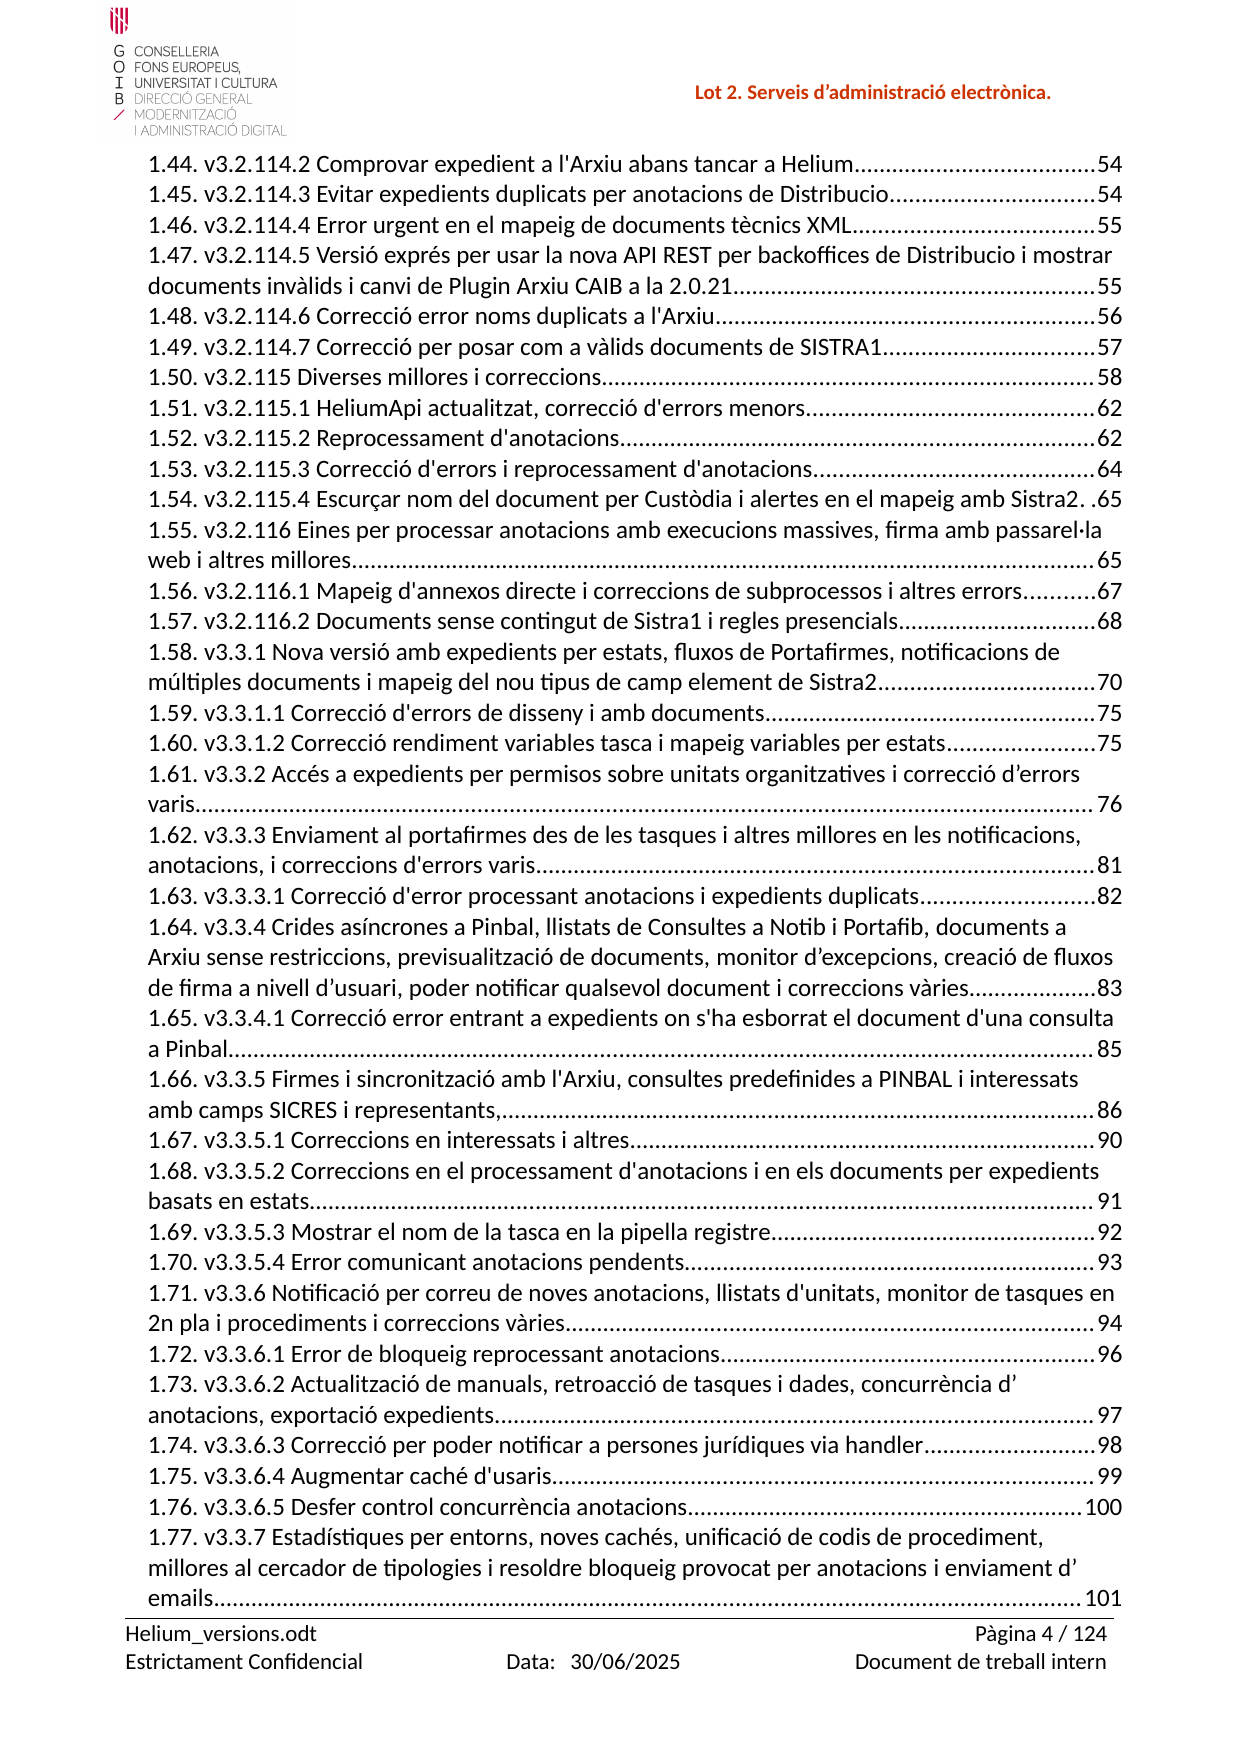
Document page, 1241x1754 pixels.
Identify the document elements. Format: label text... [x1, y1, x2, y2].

picture [100, 0, 297, 144]
text 1.48. v3.2.114.6 Correcció error noms duplicats a l'Arxiu 56 [148, 300, 1122, 331]
text 1.53. v3.2.115.3 Correcció d'errors i reprocessament d'anotacions 64 [148, 453, 1122, 483]
text 1.69. v3.3.5.3 Mostrar el nom de la tasca en la pipella registre 92 [148, 1216, 1122, 1246]
text 1.62. v3.3.3 Enviament al portafirmes des de les tasques i altres millores en les notificacions, anotacions, i correccions d'errors varis 81 [148, 819, 1122, 880]
text 1.44. v3.2.114.2 Comprovar expedient a l'Arxiu abans tancar a Helium 54 [148, 148, 1122, 178]
text 1.52. v3.2.115.2 Reprocessament d'anotacions 62 [148, 422, 1122, 453]
text 1.47. v3.2.114.5 Versió exprés per usar la nova API REST per backoffices de Distribucio i mostrar documents invàlids i canvi de Plugin Arxiu CAIB a la 2.0.21 55 [148, 239, 1122, 300]
text 1.60. v3.3.1.2 Correcció rendiment variables tasca i mapeig variables per estats 75 [148, 728, 1122, 758]
text 1.55. v3.2.116 Eines per processar anotacions amb execucions massives, firma amb passarel·la web i altres millores 65 [148, 514, 1122, 575]
text 1.65. v3.3.4.1 Correcció error entrant a expedients on s'ha esborrat el document d'una consulta a Pinbal 85 [148, 1002, 1122, 1063]
text 1.50. v3.2.115 Diverses millores i correccions 58 [148, 361, 1122, 392]
text 1.67. v3.3.5.1 Correccions en interessats i altres 90 [148, 1124, 1122, 1155]
text 1.76. v3.3.6.5 Desfer control concurrència anotacions 100 [148, 1491, 1122, 1521]
text 1.63. v3.3.3.1 Correcció d'error processant anotacions i expedients duplicats 82 [148, 880, 1122, 911]
text 1.64. v3.3.4 Crides asíncrones a Pinbal, llistats de Consultes a Notib i Portafib, documents a Arxiu sense restriccions, previsualització de documents, monitor d’excepcions, creació de fluxos de firma a nivell d’usuari, poder notificar qualsevol document i correccions vàries. 83 [148, 911, 1122, 1002]
text 1.70. v3.3.5.4 Error comunicant anotacions pendents 93 [148, 1246, 1122, 1277]
text 1.77. v3.3.7 Estadístiques per entorns, noves cachés, unificació de codis de procediment, millores al cercador de tipologies i resoldre bloqueig provocat per anotacions i enviament d’ emails. 101 [148, 1521, 1122, 1613]
text 1.68. v3.3.5.2 Correccions en el processament d'anotacions i en els documents per expedients basats en estats 91 [148, 1155, 1122, 1216]
text 1.75. v3.3.6.4 Augmentar caché d'usaris 99 [148, 1460, 1122, 1491]
text 1.61. v3.3.2 Accés a expedients per permisos sobre unitats organitzatives i correcció d’errors varis 76 [148, 758, 1122, 819]
text 1.74. v3.3.6.3 Correcció per poder notificar a persones jurídiques via handler 98 [148, 1429, 1122, 1460]
text 1.58. v3.3.1 Nova versió amb expedients per estats, fluxos de Portafirmes, notificacions de múltiples documents i mapeig del nou tipus de camp element de Sistra2 70 [148, 636, 1122, 697]
text 1.59. v3.3.1.1 Correcció d'errors de disseny i amb documents 75 [148, 697, 1122, 728]
text 1.57. v3.2.116.2 Documents sense contingut de Sistra1 i regles presencials 68 [148, 606, 1122, 636]
text 1.54. v3.2.115.4 Escurçar nom del document per Custòdia i alertes en el mapeig amb Sistra2 65 [148, 483, 1122, 514]
text 1.72. v3.3.6.1 Error de bloqueig reprocessant anotacions 96 [148, 1338, 1122, 1368]
text 1.46. v3.2.114.4 Error urgent en el mapeig de documents tècnics XML 55 [148, 209, 1122, 239]
text 1.73. v3.3.6.2 Actualització de manuals, retroacció de tasques i dades, concurrència d’ anotacions, exportació expedients. 97 [148, 1368, 1122, 1429]
text 1.45. v3.2.114.3 Evitar expedients duplicats per anotacions de Distribucio 54 [148, 178, 1122, 209]
text 1.56. v3.2.116.1 Mapeig d'annexos directe i correccions de subprocessos i altres errors 67 [148, 575, 1122, 606]
text 1.71. v3.3.6 Notificació per correu de noves anotacions, llistats d'unitats, monitor de tasques en 2n pla i procediments i correccions vàries 94 [148, 1277, 1122, 1338]
text 1.51. v3.2.115.1 HeliumApi actualitzat, correcció d'errors menors 62 [148, 392, 1122, 422]
text 1.49. v3.2.114.7 Correcció per posar com a vàlids documents de SISTRA1 57 [148, 331, 1122, 361]
text 1.66. v3.3.5 Firmes i sincronització amb l'Arxiu, consultes predefinides a PINBAL i interessats amb camps SICRES i representants, 86 [148, 1063, 1122, 1124]
